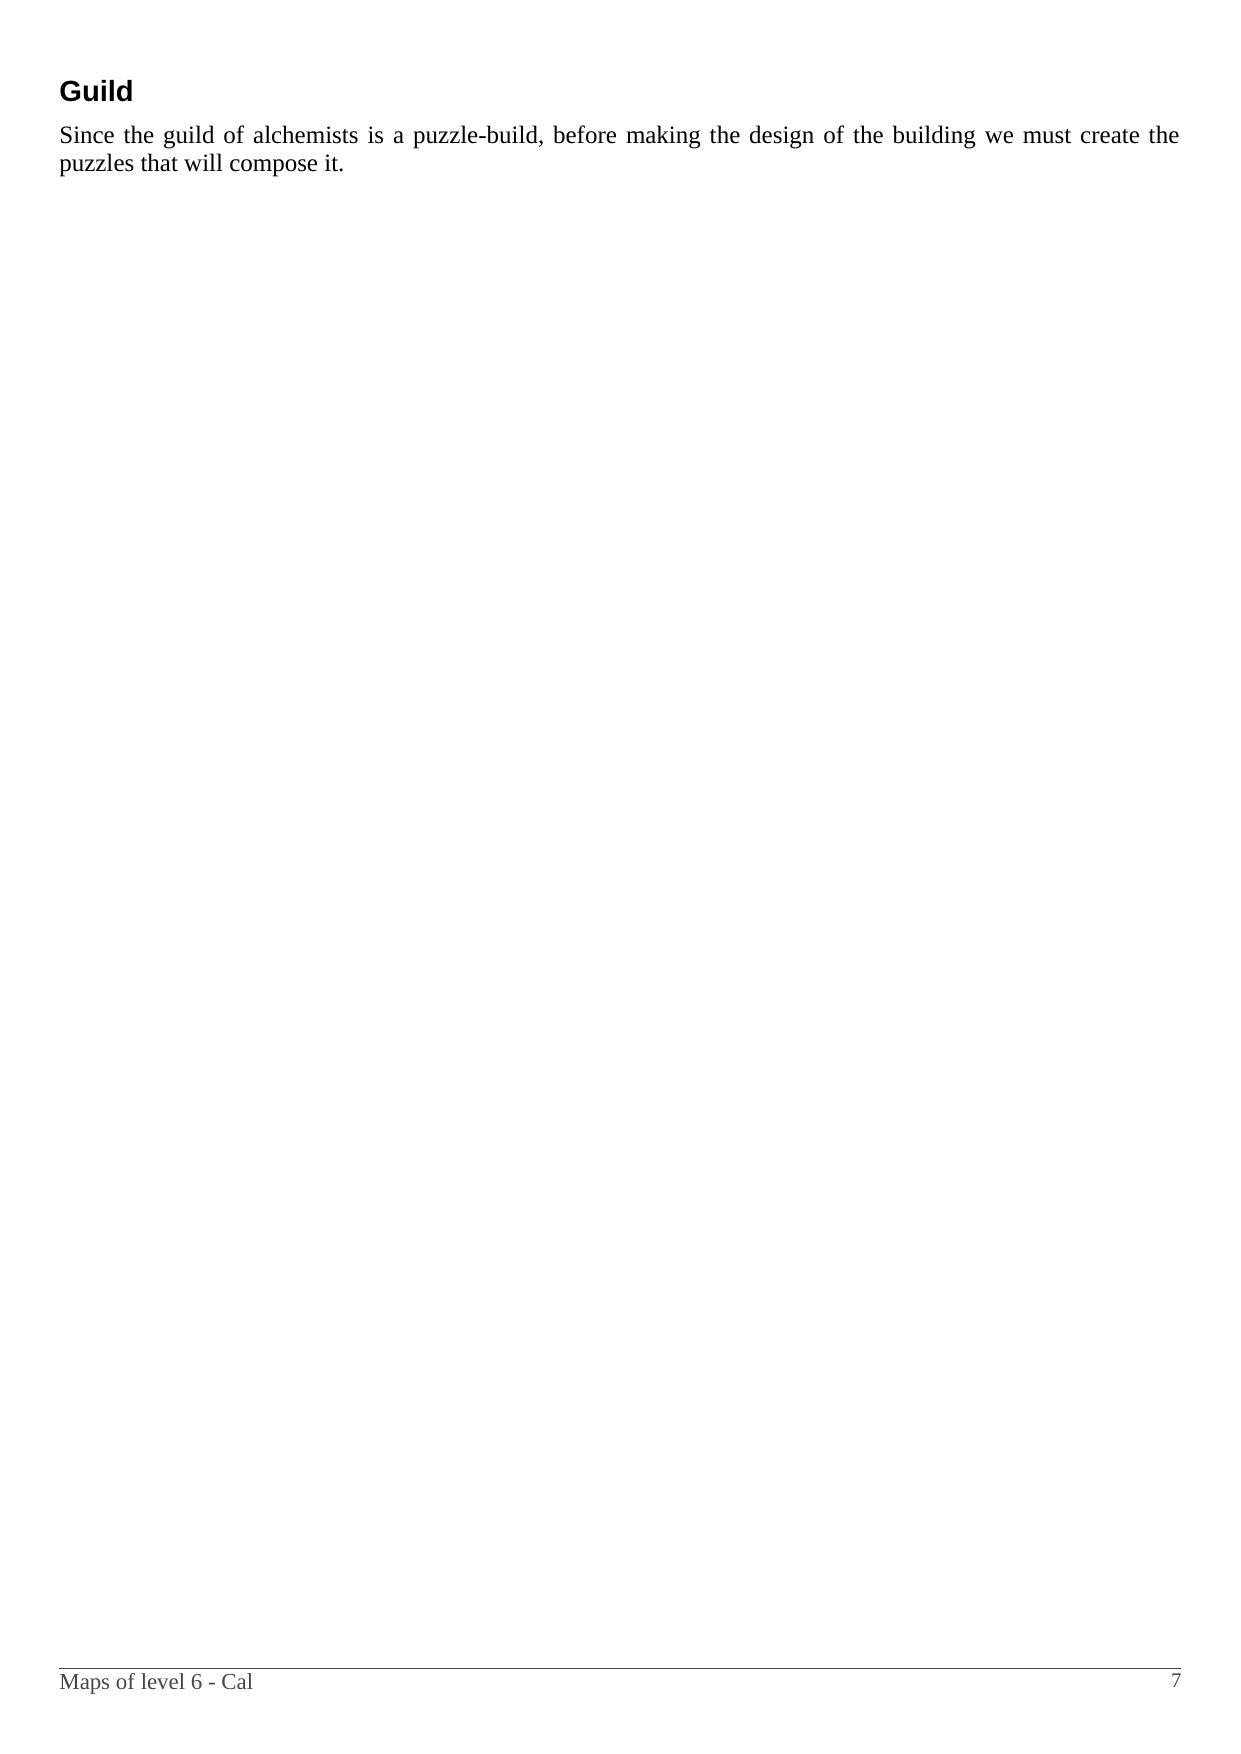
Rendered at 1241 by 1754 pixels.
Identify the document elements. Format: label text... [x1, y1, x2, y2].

text Since the guild of alchemists is a puzzle-build, before making the design of the building we must create the puzzles that will compose it. [59, 120, 1181, 177]
subtitle Guild [59, 74, 1181, 107]
